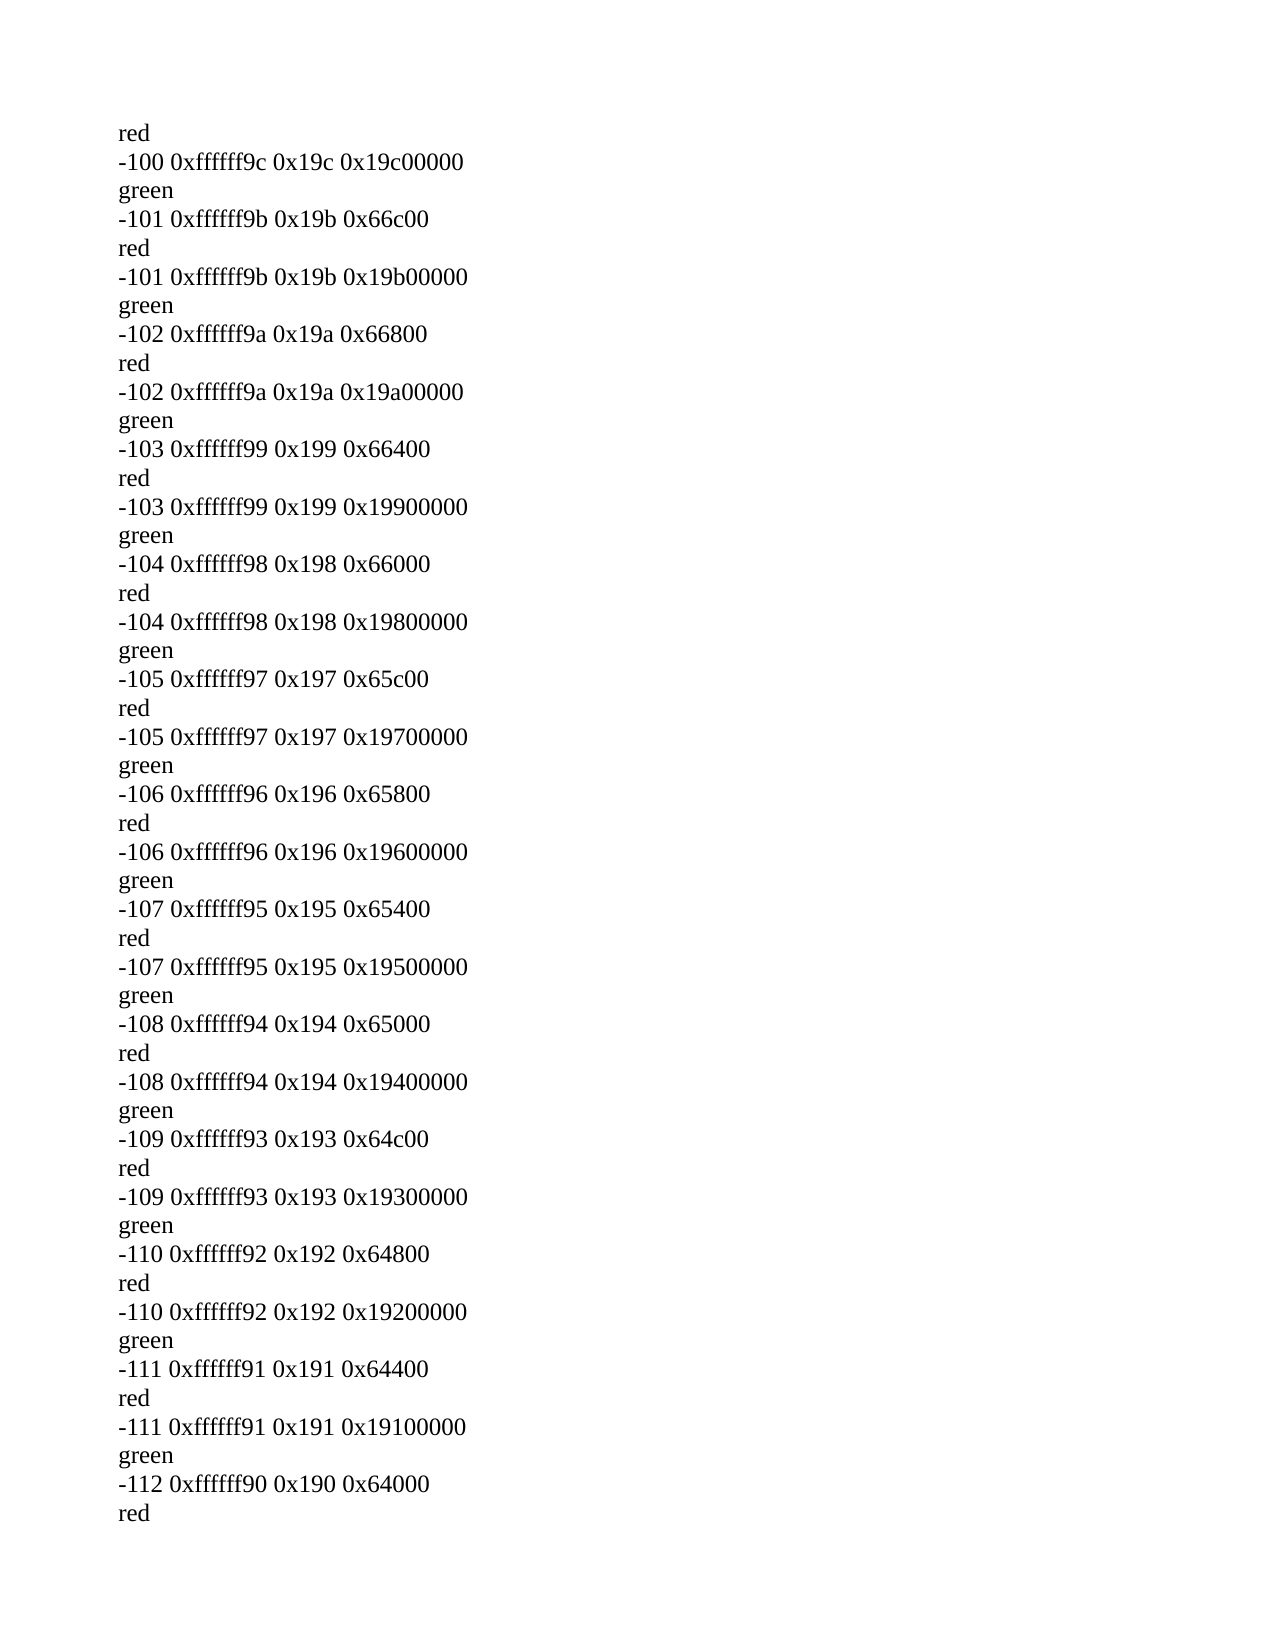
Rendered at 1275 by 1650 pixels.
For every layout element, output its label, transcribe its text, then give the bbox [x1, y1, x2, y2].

text green [118, 1441, 1157, 1469]
text green [118, 406, 1157, 434]
text -102 0xffffff9a 0x19a 0x66800 [118, 319, 1157, 348]
text -107 0xffffff95 0x195 0x19500000 [118, 952, 1157, 981]
text red [118, 1268, 1157, 1297]
text green [118, 636, 1157, 664]
text green [118, 291, 1157, 319]
text red [118, 1383, 1157, 1412]
text -108 0xffffff94 0x194 0x19400000 [118, 1067, 1157, 1096]
text -101 0xffffff9b 0x19b 0x19b00000 [118, 262, 1157, 291]
text green [118, 1326, 1157, 1354]
text -102 0xffffff9a 0x19a 0x19a00000 [118, 377, 1157, 406]
text red [118, 923, 1157, 952]
text -105 0xffffff97 0x197 0x65c00 [118, 664, 1157, 693]
text -104 0xffffff98 0x198 0x66000 [118, 549, 1157, 578]
text red [118, 1498, 1157, 1527]
text red [118, 233, 1157, 262]
text -109 0xffffff93 0x193 0x19300000 [118, 1182, 1157, 1211]
text green [118, 1096, 1157, 1124]
text -103 0xffffff99 0x199 0x19900000 [118, 492, 1157, 521]
text red [118, 1038, 1157, 1067]
text -112 0xffffff90 0x190 0x64000 [118, 1469, 1157, 1498]
text red [118, 118, 1157, 147]
text -110 0xffffff92 0x192 0x19200000 [118, 1297, 1157, 1326]
text -107 0xffffff95 0x195 0x65400 [118, 894, 1157, 923]
text -106 0xffffff96 0x196 0x19600000 [118, 837, 1157, 866]
text -111 0xffffff91 0x191 0x64400 [118, 1354, 1157, 1383]
text red [118, 463, 1157, 492]
text -101 0xffffff9b 0x19b 0x66c00 [118, 204, 1157, 233]
text -109 0xffffff93 0x193 0x64c00 [118, 1124, 1157, 1153]
text red [118, 808, 1157, 837]
text green [118, 866, 1157, 894]
text -104 0xffffff98 0x198 0x19800000 [118, 607, 1157, 636]
text green [118, 1211, 1157, 1239]
text red [118, 693, 1157, 722]
text green [118, 751, 1157, 779]
text green [118, 176, 1157, 204]
text green [118, 981, 1157, 1009]
text -111 0xffffff91 0x191 0x19100000 [118, 1412, 1157, 1441]
text -110 0xffffff92 0x192 0x64800 [118, 1239, 1157, 1268]
text -105 0xffffff97 0x197 0x19700000 [118, 722, 1157, 751]
text -100 0xffffff9c 0x19c 0x19c00000 [118, 147, 1157, 176]
text -103 0xffffff99 0x199 0x66400 [118, 434, 1157, 463]
text -106 0xffffff96 0x196 0x65800 [118, 779, 1157, 808]
text -108 0xffffff94 0x194 0x65000 [118, 1009, 1157, 1038]
text green [118, 521, 1157, 549]
text red [118, 1153, 1157, 1182]
text red [118, 578, 1157, 607]
text red [118, 348, 1157, 377]
